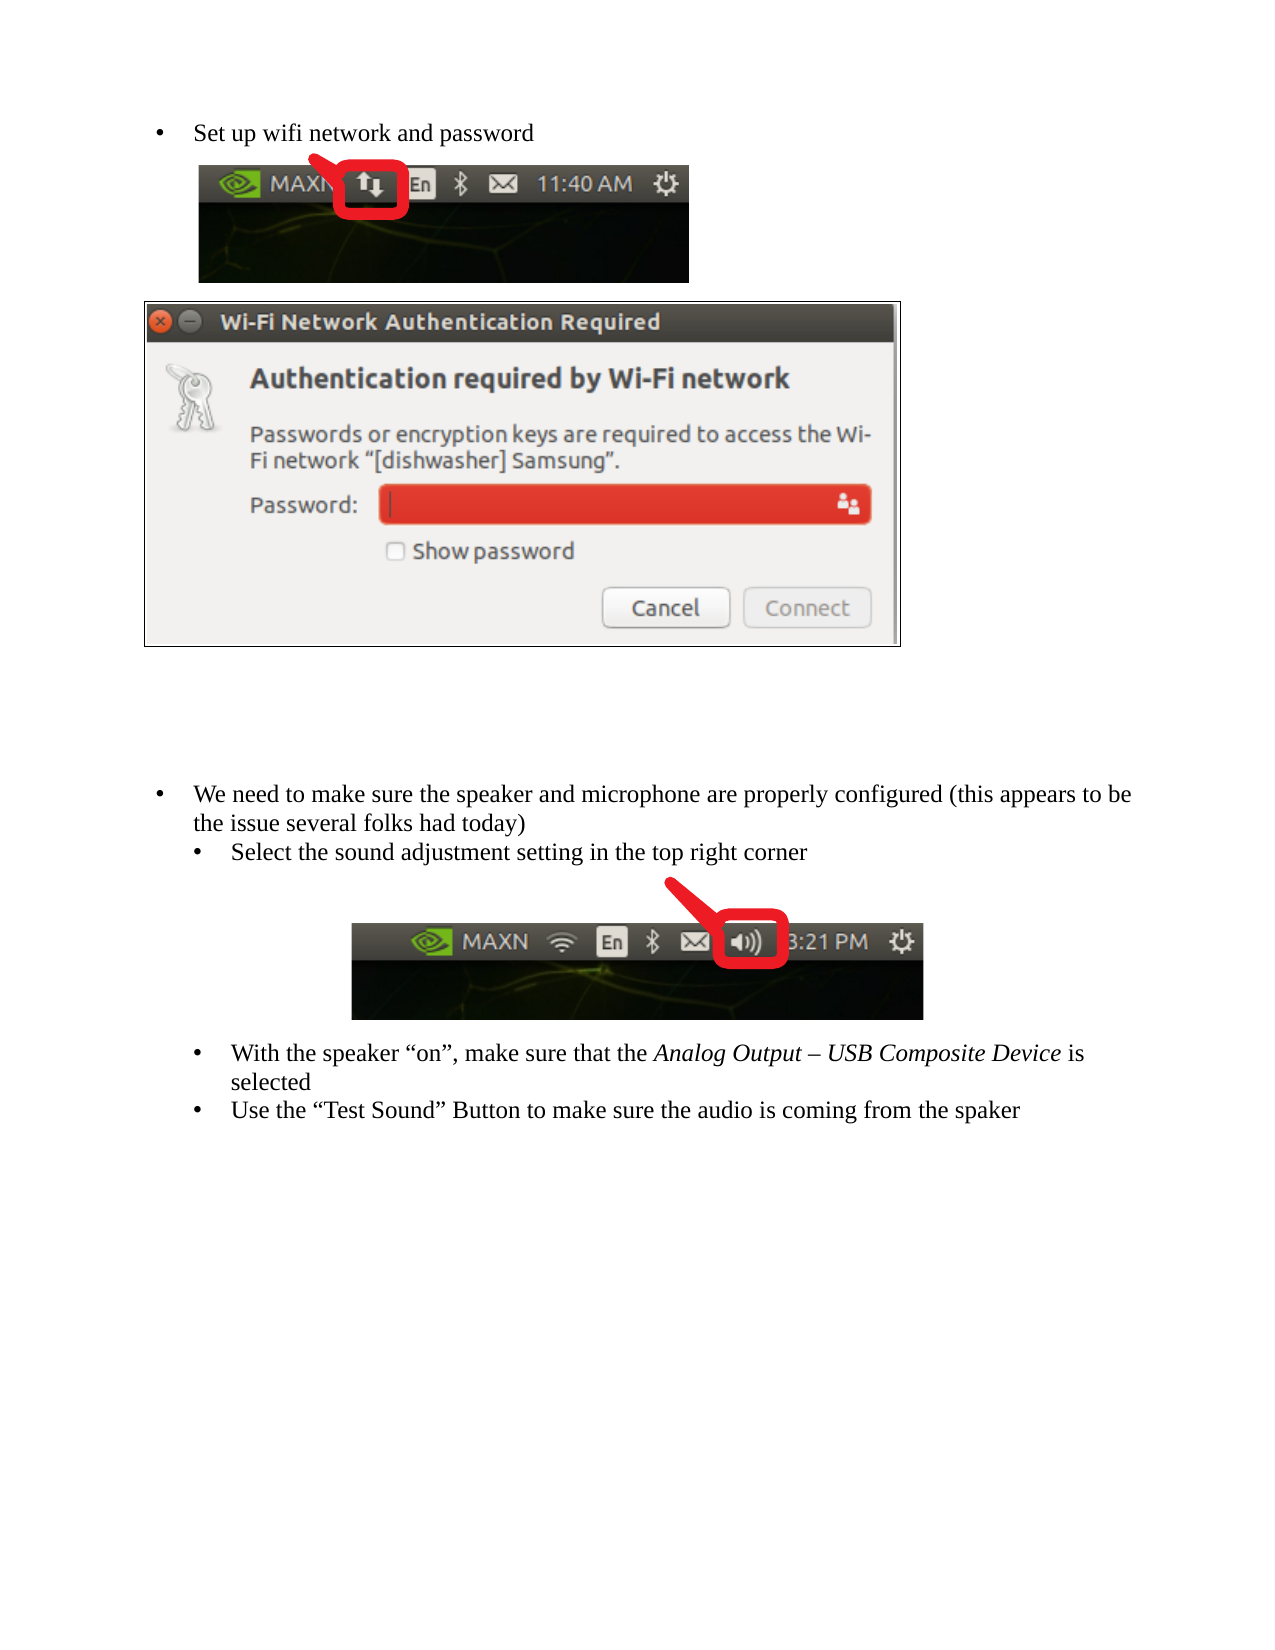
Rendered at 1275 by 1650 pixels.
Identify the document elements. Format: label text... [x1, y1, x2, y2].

picture [146, 304, 897, 644]
list Select the sound adjustment setting in the top right corner [193, 837, 1157, 866]
picture [722, 923, 776, 957]
list Set up wifi network and password [156, 118, 1157, 147]
picture [343, 172, 397, 207]
picture [198, 165, 689, 283]
list We need to make sure the speaker and microphone are properly configured (this appears to be the issue several folks had today) [156, 779, 1157, 837]
list With the speaker “on”, make sure that the Analog Output – USB Composite Device is selected [193, 1038, 1157, 1096]
list Use the “Test Sound” Button to make sure the audio is coming from the spaker [193, 1096, 1157, 1124]
picture [351, 923, 924, 1020]
